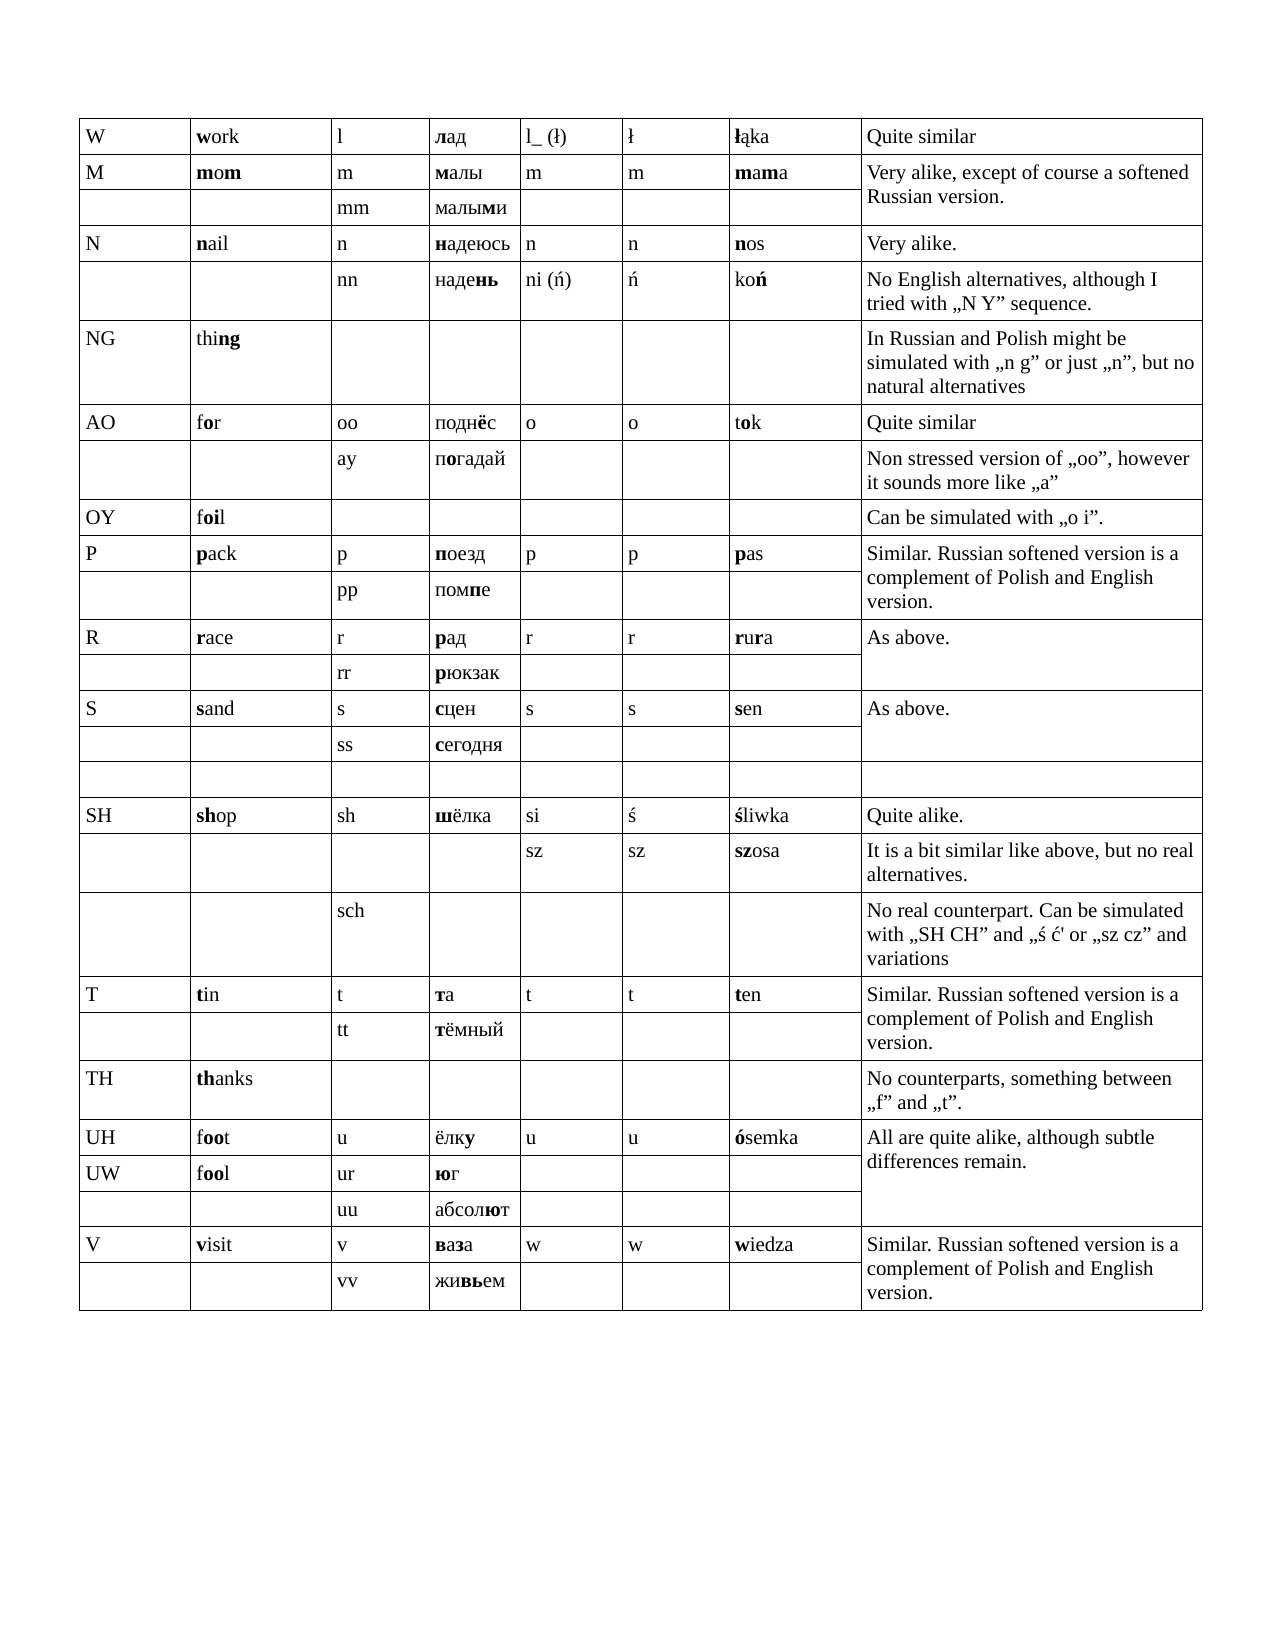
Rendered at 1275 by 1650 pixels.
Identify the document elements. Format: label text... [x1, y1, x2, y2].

table_cell w [521, 1227, 622, 1262]
table_cell thing [191, 321, 331, 404]
table_cell r [332, 620, 429, 654]
table_cell юг [430, 1156, 520, 1191]
table_cell m [521, 155, 622, 189]
table_cell Can be simulated with „o i”. [862, 500, 1202, 535]
table_cell s [332, 691, 429, 726]
table_cell [623, 727, 729, 761]
table_cell [80, 762, 190, 797]
table_cell ваза [430, 1227, 520, 1262]
table_cell foil [191, 500, 331, 535]
table_cell [191, 262, 331, 320]
table_cell [191, 655, 331, 690]
table_cell pp [332, 572, 429, 619]
table_cell pack [191, 536, 331, 571]
table_cell рад [430, 620, 520, 654]
table_cell No English alternatives, although I tried with „N Y” sequence. [862, 262, 1202, 320]
table_cell [521, 727, 622, 761]
table_cell [191, 834, 331, 892]
table_cell поезд [430, 536, 520, 571]
table_cell No counterparts, something between „f” and „t”. [862, 1061, 1202, 1119]
table_cell [191, 762, 331, 797]
table_cell tt [332, 1013, 429, 1060]
table_cell No real counterpart. Can be simulated with „SH CH” and „ś ć' or „sz cz” and variations [862, 893, 1202, 976]
table_cell [430, 893, 520, 976]
table_cell thanks [191, 1061, 331, 1119]
table_cell [80, 1263, 190, 1310]
table_cell SH [80, 798, 190, 832]
table_cell fool [191, 1156, 331, 1191]
table_cell ss [332, 727, 429, 761]
table_cell TH [80, 1061, 190, 1119]
table_cell tok [730, 405, 861, 440]
table_cell [730, 1192, 861, 1226]
table_cell mm [332, 190, 429, 225]
table_cell śliwka [730, 798, 861, 832]
table_cell [80, 262, 190, 320]
table_cell ń [623, 262, 729, 320]
table_cell шёлка [430, 798, 520, 832]
table_cell [430, 321, 520, 404]
table_cell tin [191, 977, 331, 1012]
table_cell [80, 655, 190, 690]
table_cell [80, 441, 190, 499]
table_cell [730, 1061, 861, 1119]
table_cell [332, 321, 429, 404]
table_cell Very alike, except of course a softened Russian version. [862, 155, 1202, 225]
table_cell sz [521, 834, 622, 892]
table_cell надень [430, 262, 520, 320]
table_cell [623, 1156, 729, 1191]
table_cell [521, 655, 622, 690]
table_cell pas [730, 536, 861, 571]
table_cell малыми [430, 190, 520, 225]
table_cell visit [191, 1227, 331, 1262]
table_cell nn [332, 262, 429, 320]
table_cell łąka [730, 119, 861, 154]
table_cell [623, 1013, 729, 1060]
table_cell та [430, 977, 520, 1012]
table_cell ł [623, 119, 729, 154]
table_cell oo [332, 405, 429, 440]
table_cell o [521, 405, 622, 440]
table_cell [730, 762, 861, 797]
table_cell M [80, 155, 190, 189]
table_cell Similar. Russian softened version is a complement of Polish and English version. [862, 1227, 1202, 1310]
table_cell p [623, 536, 729, 571]
table_cell [730, 727, 861, 761]
table_cell n [332, 226, 429, 261]
table_cell [521, 893, 622, 976]
table_cell t [332, 977, 429, 1012]
table_cell u [521, 1120, 622, 1155]
table_cell [623, 321, 729, 404]
table_cell [623, 190, 729, 225]
table_cell [623, 1061, 729, 1119]
table_cell nail [191, 226, 331, 261]
table_cell UH [80, 1120, 190, 1155]
table_cell koń [730, 262, 861, 320]
table_cell [430, 1061, 520, 1119]
table_cell sand [191, 691, 331, 726]
table_cell V [80, 1227, 190, 1262]
table_cell [730, 441, 861, 499]
table_cell rr [332, 655, 429, 690]
table_cell r [521, 620, 622, 654]
table_cell r [623, 620, 729, 654]
table_cell s [521, 691, 622, 726]
table_cell [623, 441, 729, 499]
table_cell [430, 834, 520, 892]
table_cell [623, 500, 729, 535]
table_cell As above. [862, 691, 1202, 761]
table_cell u [332, 1120, 429, 1155]
table_cell погадай [430, 441, 520, 499]
table_cell [80, 727, 190, 761]
table_cell [521, 190, 622, 225]
table_cell As above. [862, 620, 1202, 690]
table_cell All are quite alike, although subtle differences remain. [862, 1120, 1202, 1226]
table_cell vv [332, 1263, 429, 1310]
table_cell [80, 190, 190, 225]
table_cell [521, 441, 622, 499]
table_cell P [80, 536, 190, 571]
table_cell лад [430, 119, 520, 154]
table_cell [623, 1263, 729, 1310]
table_cell живьем [430, 1263, 520, 1310]
table_cell o [623, 405, 729, 440]
table_cell S [80, 691, 190, 726]
table_cell N [80, 226, 190, 261]
table_cell Quite similar [862, 119, 1202, 154]
table_cell [730, 655, 861, 690]
table_cell nos [730, 226, 861, 261]
table_cell [730, 321, 861, 404]
table_cell ay [332, 441, 429, 499]
table_cell T [80, 977, 190, 1012]
table_cell Similar. Russian softened version is a complement of Polish and English version. [862, 536, 1202, 619]
table_cell race [191, 620, 331, 654]
table_cell [332, 500, 429, 535]
table_cell p [521, 536, 622, 571]
table_cell sz [623, 834, 729, 892]
table_cell [730, 1156, 861, 1191]
table_cell абсолют [430, 1192, 520, 1226]
table_cell rura [730, 620, 861, 654]
table_cell szosa [730, 834, 861, 892]
table_cell [521, 1263, 622, 1310]
table_cell v [332, 1227, 429, 1262]
table_cell [80, 1013, 190, 1060]
table_cell ur [332, 1156, 429, 1191]
table_cell малы [430, 155, 520, 189]
table_cell Non stressed version of „oo”, however it sounds more like „a” [862, 441, 1202, 499]
table_cell [521, 1156, 622, 1191]
table_cell тёмный [430, 1013, 520, 1060]
table_cell [430, 762, 520, 797]
table_cell R [80, 620, 190, 654]
table_cell [191, 1192, 331, 1226]
table_cell [521, 321, 622, 404]
table_cell UW [80, 1156, 190, 1191]
table_cell [730, 190, 861, 225]
table_cell [623, 762, 729, 797]
table_cell m [332, 155, 429, 189]
table_cell foot [191, 1120, 331, 1155]
table_cell [521, 572, 622, 619]
table_cell mama [730, 155, 861, 189]
table_cell It is a bit similar like above, but no real alternatives. [862, 834, 1202, 892]
table_cell [80, 1192, 190, 1226]
table_cell sch [332, 893, 429, 976]
table_cell l [332, 119, 429, 154]
table_cell рюкзак [430, 655, 520, 690]
table_cell t [521, 977, 622, 1012]
table_cell [521, 500, 622, 535]
table_cell shop [191, 798, 331, 832]
table_cell [80, 572, 190, 619]
table_cell сцен [430, 691, 520, 726]
table_cell надеюсь [430, 226, 520, 261]
table_cell помпе [430, 572, 520, 619]
table_cell n [521, 226, 622, 261]
table_cell ni (ń) [521, 262, 622, 320]
table_cell ёлку [430, 1120, 520, 1155]
table_cell sen [730, 691, 861, 726]
table_cell [521, 1061, 622, 1119]
table_cell сегодня [430, 727, 520, 761]
table_cell [191, 572, 331, 619]
table_cell [332, 834, 429, 892]
table_cell [332, 1061, 429, 1119]
table_cell [862, 762, 1202, 797]
table_cell [191, 727, 331, 761]
table_cell t [623, 977, 729, 1012]
table_cell [730, 1263, 861, 1310]
table_cell s [623, 691, 729, 726]
table_cell [191, 190, 331, 225]
table_cell [623, 572, 729, 619]
table_cell In Russian and Polish might be simulated with „n g” or just „n”, but no natural alternatives [862, 321, 1202, 404]
table_cell [730, 1013, 861, 1060]
table_cell u [623, 1120, 729, 1155]
table_cell n [623, 226, 729, 261]
table_cell NG [80, 321, 190, 404]
table_cell [730, 500, 861, 535]
table_cell mom [191, 155, 331, 189]
table_cell [623, 893, 729, 976]
table_cell [521, 762, 622, 797]
table_cell Quite similar [862, 405, 1202, 440]
table_cell si [521, 798, 622, 832]
table_cell sh [332, 798, 429, 832]
table_cell for [191, 405, 331, 440]
table_cell [430, 500, 520, 535]
table_cell [191, 1263, 331, 1310]
table_cell [730, 572, 861, 619]
table_cell Similar. Russian softened version is a complement of Polish and English version. [862, 977, 1202, 1060]
table_cell [521, 1013, 622, 1060]
table_cell work [191, 119, 331, 154]
table_cell [623, 1192, 729, 1226]
table_cell поднёс [430, 405, 520, 440]
table_cell p [332, 536, 429, 571]
table_cell [80, 834, 190, 892]
table_cell [730, 893, 861, 976]
table_cell [191, 1013, 331, 1060]
table_cell Quite alike. [862, 798, 1202, 832]
table_cell m [623, 155, 729, 189]
table_cell ś [623, 798, 729, 832]
table_cell OY [80, 500, 190, 535]
table_cell l_ (ł) [521, 119, 622, 154]
table_cell [623, 655, 729, 690]
table_cell [521, 1192, 622, 1226]
table_cell uu [332, 1192, 429, 1226]
table_cell [332, 762, 429, 797]
table_cell ósemka [730, 1120, 861, 1155]
table_cell w [623, 1227, 729, 1262]
table_cell AO [80, 405, 190, 440]
table_cell ten [730, 977, 861, 1012]
table_cell W [80, 119, 190, 154]
table_cell [191, 441, 331, 499]
table_cell Very alike. [862, 226, 1202, 261]
table_cell [80, 893, 190, 976]
table_cell wiedza [730, 1227, 861, 1262]
table_cell [191, 893, 331, 976]
